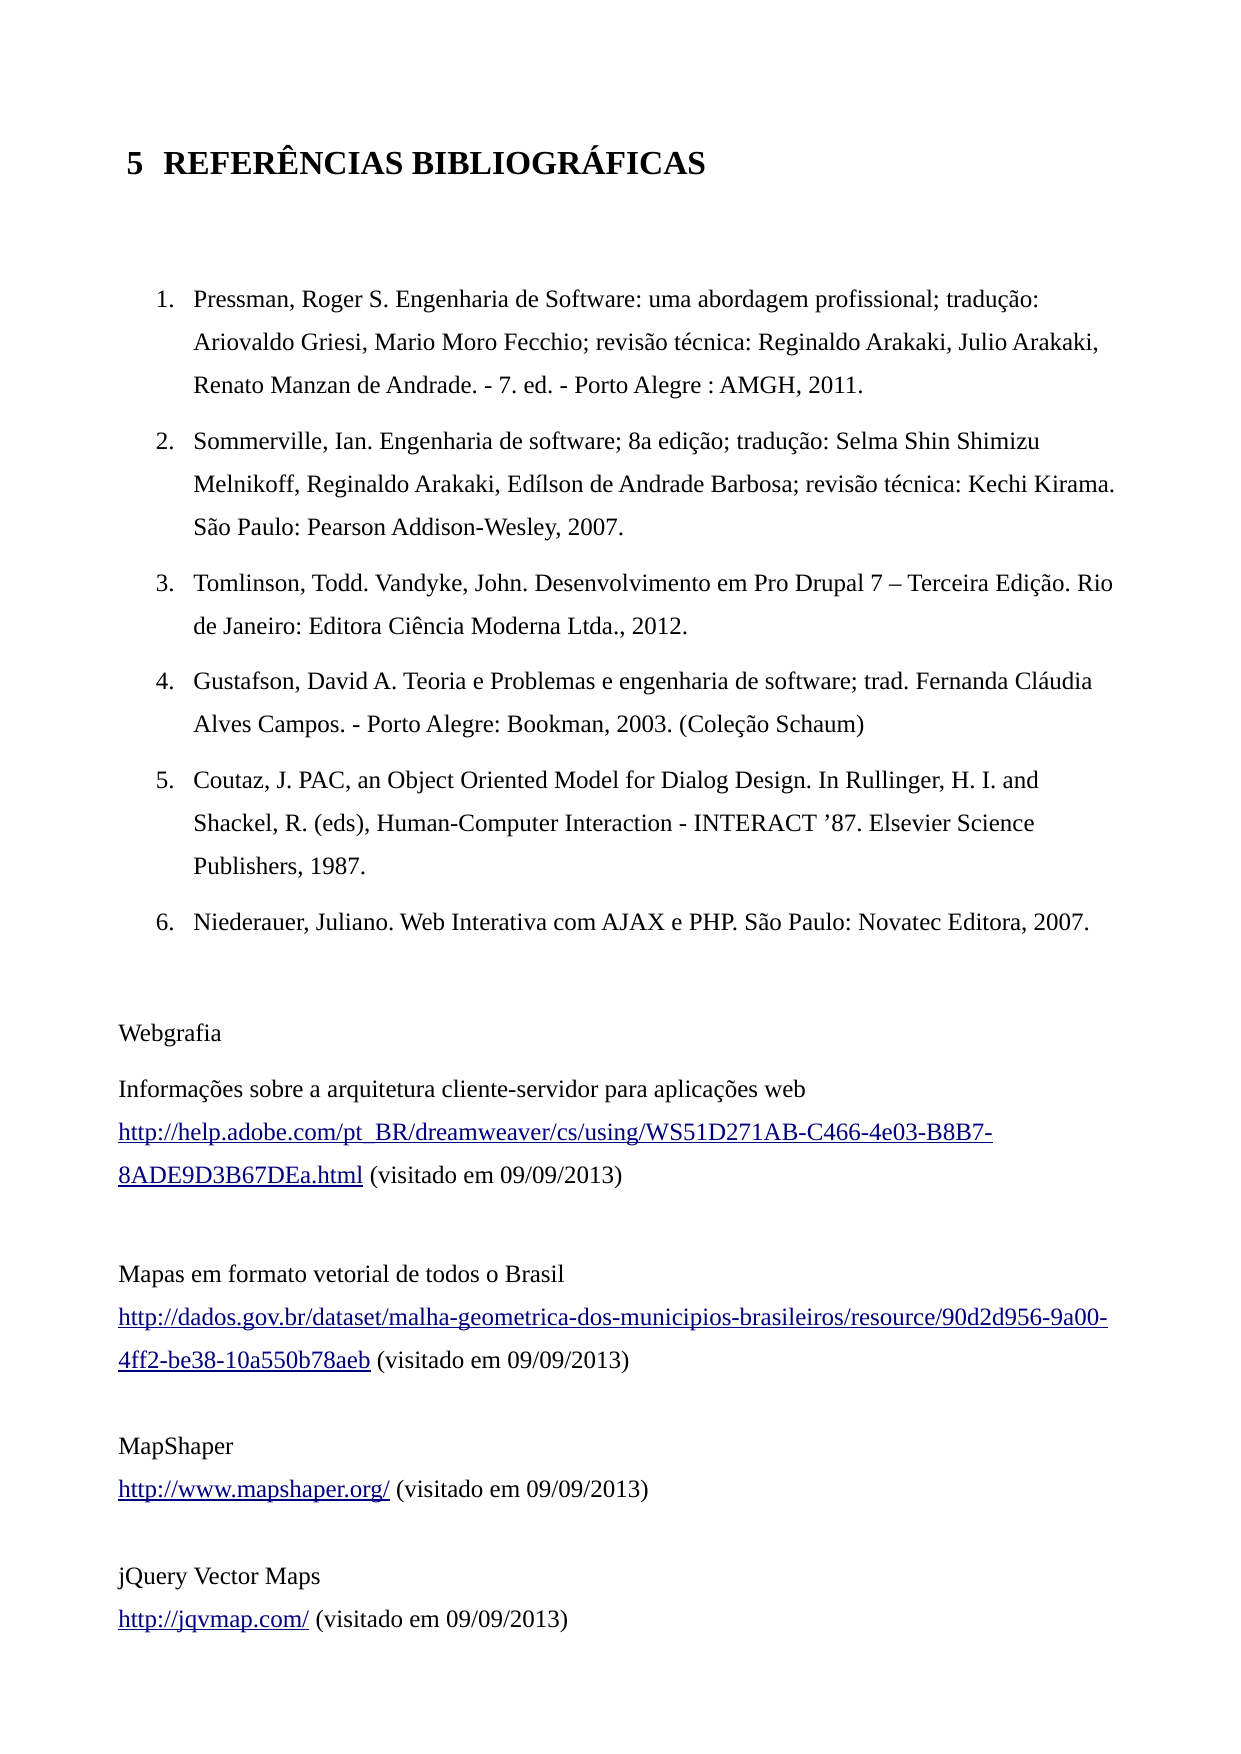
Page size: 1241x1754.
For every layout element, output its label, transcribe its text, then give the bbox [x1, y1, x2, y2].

list Coutaz, J. PAC, an Object Oriented Model for Dialog Design. In Rullinger, H. I. and Shackel, R. (eds), Human-Computer Interaction - INTERACT ’87. Elsevier Science Publishers, 1987. [156, 765, 1122, 880]
list Tomlinson, Todd. Vandyke, John. Desenvolvimento em Pro Drupal 7 – Terceira Edição. Rio de Janeiro: Editora Ciência Moderna Ltda., 2012. [156, 568, 1122, 639]
list Sommerville, Ian. Engenharia de software; 8a edição; tradução: Selma Shin Shimizu Melnikoff, Reginaldo Arakaki, Edílson de Andrade Barbosa; revisão técnica: Kechi Kirama. São Paulo: Pearson Addison-Wesley, 2007. [156, 426, 1122, 541]
text http://dados.gov.br/dataset/malha-geometrica-dos-municipios-brasileiros/resource/90d2d956-9a00-4ff2-be38-10a550b78aeb (visitado em 09/09/2013) [118, 1302, 1122, 1374]
subtitle REFERÊNCIAS BIBLIOGRÁFICAS [118, 143, 1122, 182]
text jQuery Vector Maps [118, 1561, 1122, 1589]
text MapShaper [118, 1431, 1122, 1460]
text Webgrafia [118, 1018, 1122, 1047]
text Mapas em formato vetorial de todos o Brasil [118, 1259, 1122, 1288]
list Pressman, Roger S. Engenharia de Software: uma abordagem profissional; tradução: Ariovaldo Griesi, Mario Moro Fecchio; revisão técnica: Reginaldo Arakaki, Julio Arakaki, Renato Manzan de Andrade. - 7. ed. - Porto Alegre : AMGH, 2011. [156, 284, 1122, 399]
list Gustafson, David A. Teoria e Problemas e engenharia de software; trad. Fernanda Cláudia Alves Campos. - Porto Alegre: Bookman, 2003. (Coleção Schaum) [156, 666, 1122, 738]
text http://jqvmap.com/ (visitado em 09/09/2013) [118, 1604, 1122, 1633]
text http://help.adobe.com/pt_BR/dreamweaver/cs/using/WS51D271AB-C466-4e03-B8B7-8ADE9D3B67DEa.html (visitado em 09/09/2013) [118, 1117, 1122, 1189]
text http://www.mapshaper.org/ (visitado em 09/09/2013) [118, 1474, 1122, 1503]
list Niederauer, Juliano. Web Interativa com AJAX e PHP. São Paulo: Novatec Editora, 2007. [156, 907, 1122, 936]
text Informações sobre a arquitetura cliente-servidor para aplicações web [118, 1074, 1122, 1103]
